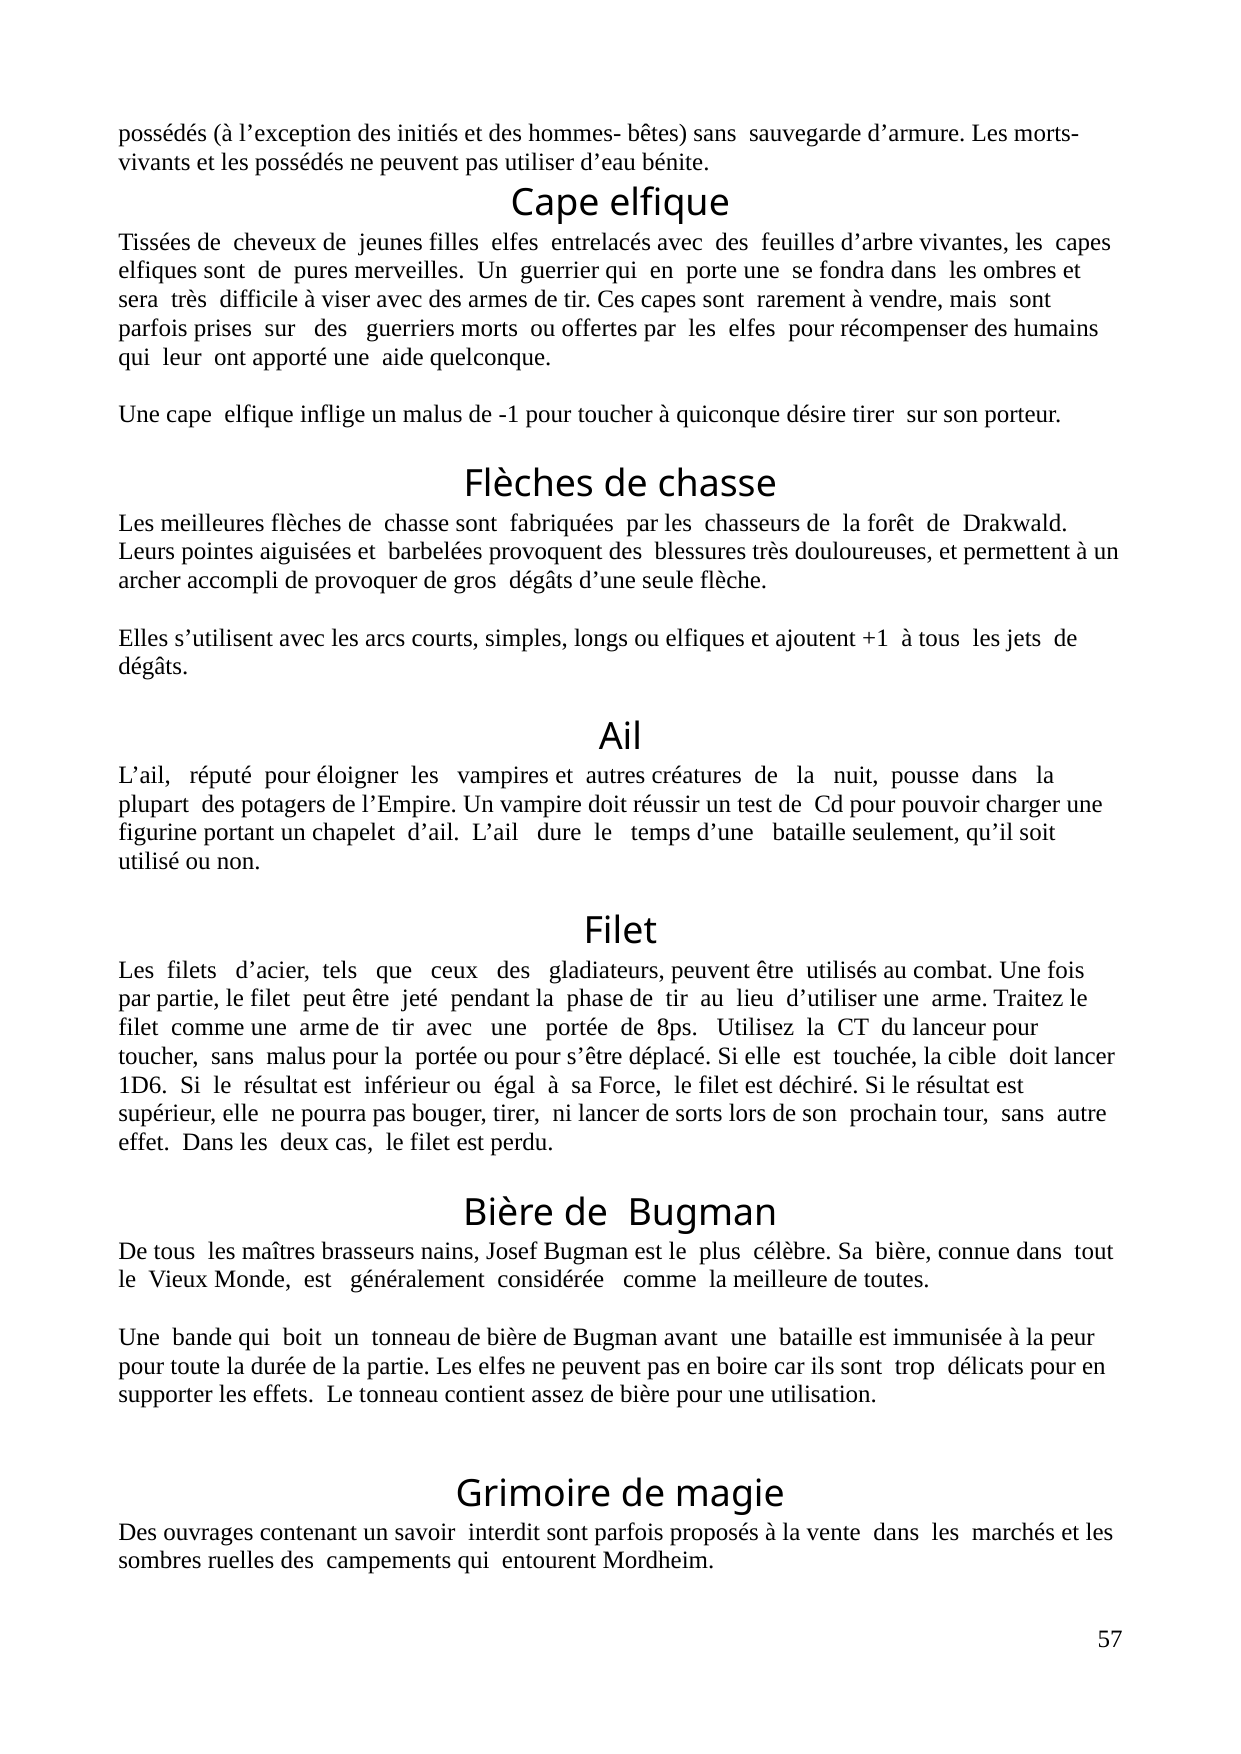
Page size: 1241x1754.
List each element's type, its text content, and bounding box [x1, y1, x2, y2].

text Grimoire de magie [118, 1466, 1122, 1517]
text Elles s’utilisent avec les arcs courts, simples, longs ou elfiques et ajoutent +1 à tous les jets de dégâts. [118, 623, 1122, 680]
text Bière de Bugman [118, 1185, 1122, 1236]
text De tous les maîtres brasseurs nains, Josef Bugman est le plus célèbre. Sa bière, connue dans tout le Vieux Monde, est généralement considérée comme la meilleure de toutes. [118, 1236, 1122, 1293]
text Filet [118, 904, 1122, 955]
text Flèches de chasse [118, 457, 1122, 508]
text Ail [118, 709, 1122, 760]
text Cape elfique [118, 176, 1122, 227]
text Une cape elfique inflige un malus de -1 pour toucher à quiconque désire tirer sur son porteur. [118, 399, 1122, 428]
text Les meilleures flèches de chasse sont fabriquées par les chasseurs de la forêt de Drakwald. Leurs pointes aiguisées et barbelées provoquent des blessures très douloureuses, et permettent à un archer accompli de provoquer de gros dégâts d’une seule flèche. [118, 508, 1122, 594]
text Une bande qui boit un tonneau de bière de Bugman avant une bataille est immunisée à la peur pour toute la durée de la partie. Les elfes ne peuvent pas en boire car ils sont trop délicats pour en supporter les effets. Le tonneau contient assez de bière pour une utilisation. [118, 1322, 1122, 1408]
text L’ail, réputé pour éloigner les vampires et autres créatures de la nuit, pousse dans la plupart des potagers de l’Empire. Un vampire doit réussir un test de Cd pour pouvoir charger une figurine portant un chapelet d’ail. L’ail dure le temps d’une bataille seulement, qu’il soit utilisé ou non. [118, 760, 1122, 875]
text Des ouvrages contenant un savoir interdit sont parfois proposés à la vente dans les marchés et les sombres ruelles des campements qui entourent Mordheim. [118, 1517, 1122, 1574]
text Les filets d’acier, tels que ceux des gladiateurs, peuvent être utilisés au combat. Une fois par partie, le filet peut être jeté pendant la phase de tir au lieu d’utiliser une arme. Traitez le filet comme une arme de tir avec une portée de 8ps. Utilisez la CT du lanceur pour toucher, sans malus pour la portée ou pour s’être déplacé. Si elle est touchée, la cible doit lancer 1D6. Si le résultat est inférieur ou égal à sa Force, le filet est déchiré. Si le résultat est supérieur, elle ne pourra pas bouger, tirer, ni lancer de sorts lors de son prochain tour, sans autre effet. Dans les deux cas, le filet est perdu. [118, 955, 1122, 1156]
text possédés (à l’exception des initiés et des hommes- bêtes) sans sauvegarde d’armure. Les morts-vivants et les possédés ne peuvent pas utiliser d’eau bénite. [118, 118, 1122, 176]
text Tissées de cheveux de jeunes filles elfes entrelacés avec des feuilles d’arbre vivantes, les capes elfiques sont de pures merveilles. Un guerrier qui en porte une se fondra dans les ombres et sera très difficile à viser avec des armes de tir. Ces capes sont rarement à vendre, mais sont parfois prises sur des guerriers morts ou offertes par les elfes pour récompenser des humains qui leur ont apporté une aide quelconque. [118, 227, 1122, 370]
